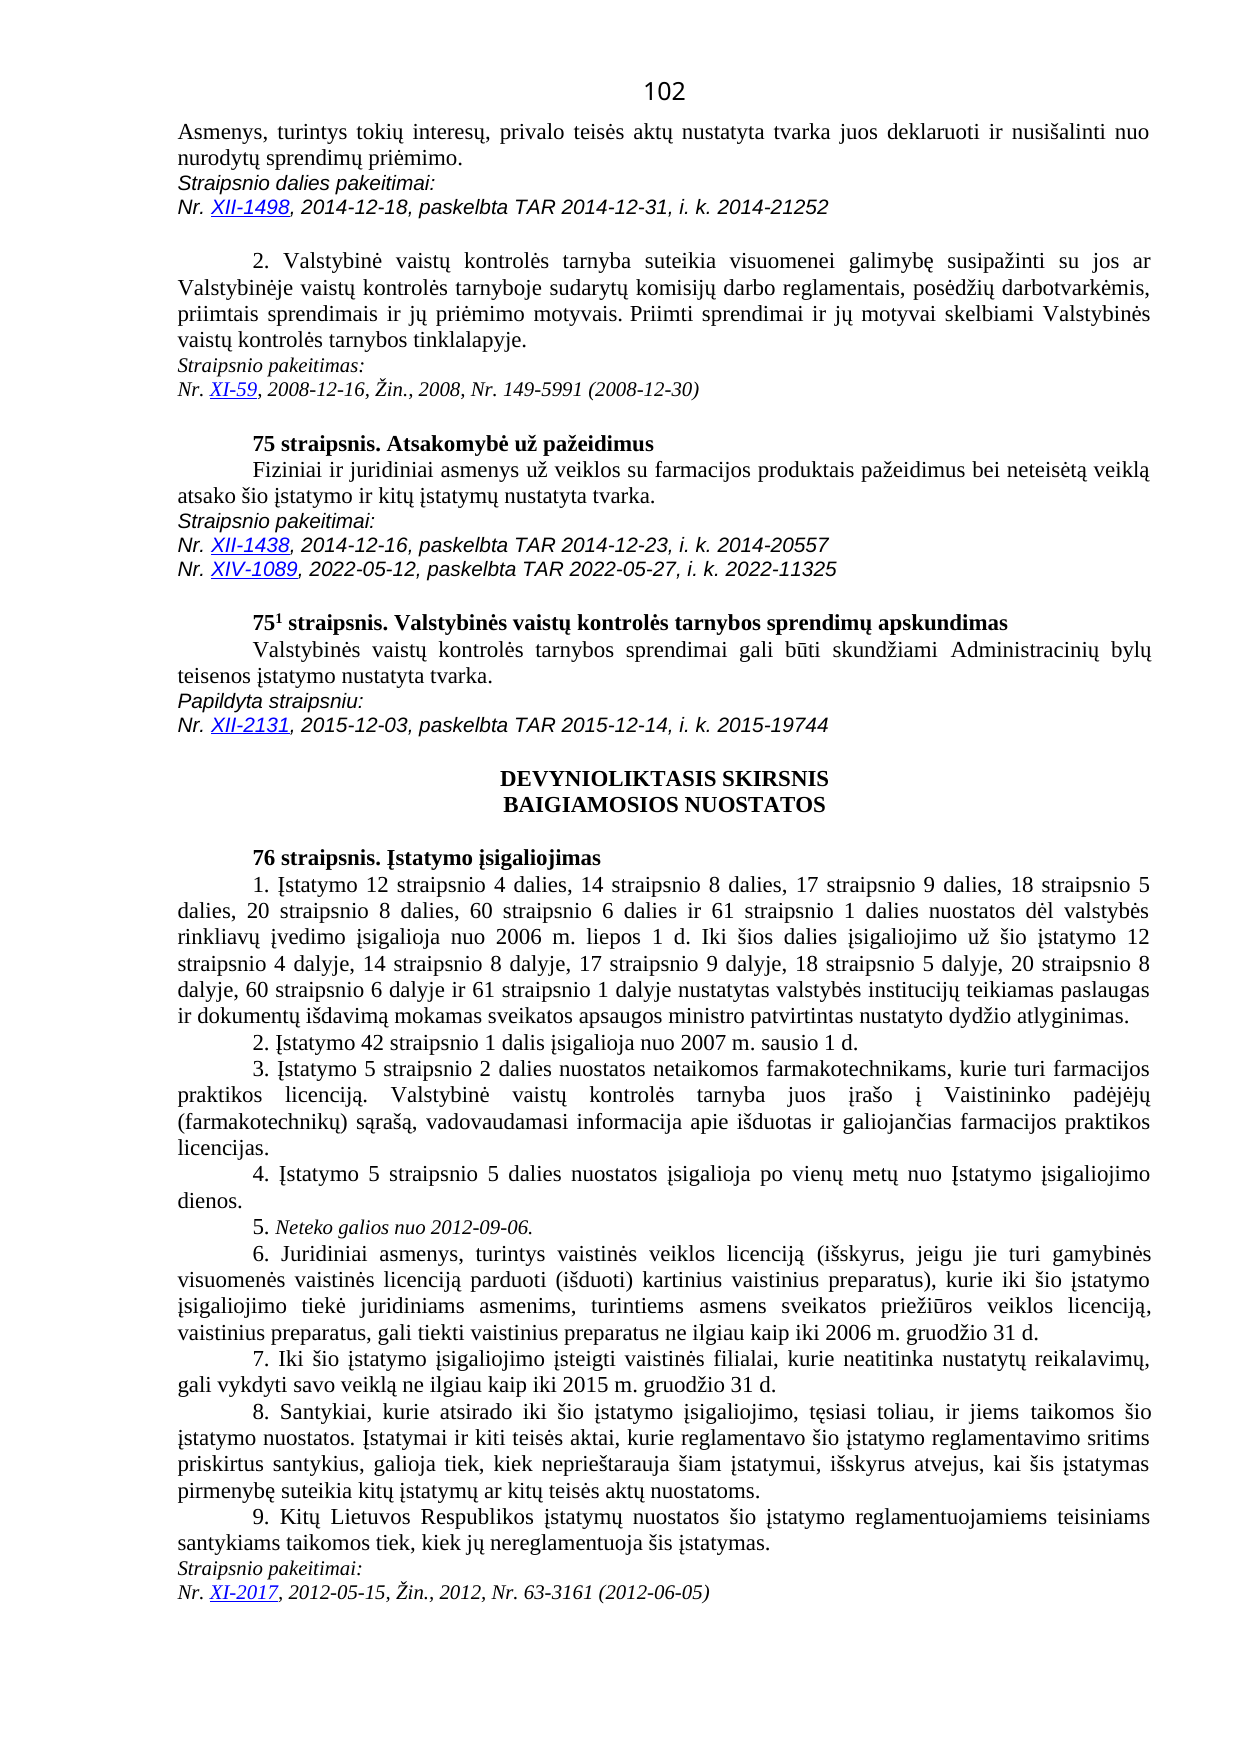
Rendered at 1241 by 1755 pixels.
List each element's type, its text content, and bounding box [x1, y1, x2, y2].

text Nr. XIV-1089, 2022-05-12, paskelbta TAR 2022-05-27, i. k. 2022-11325 [177, 557, 1152, 581]
text Nr. XII-1498, 2014-12-18, paskelbta TAR 2014-12-31, i. k. 2014-21252 [177, 195, 1152, 219]
text Valstybinės vaistų kontrolės tarnybos sprendimai gali būti skundžiami Administracinių bylų teisenos įstatymo nustatyta tvarka. [177, 636, 1152, 688]
text Straipsnio pakeitimai: [177, 509, 1152, 533]
text 8. Santykiai, kurie atsirado iki šio įstatymo įsigaliojimo, tęsiasi toliau, ir jiems taikomos šio įstatymo nuostatos. Įstatymai ir kiti teisės aktai, kurie reglamentavo šio įstatymo reglamentavimo sritims priskirtus santykius, galioja tiek, kiek neprieštarauja šiam įstatymui, išskyrus atvejus, kai šis įstatymas pirmenybę suteikia kitų įstatymų ar kitų teisės aktų nuostatoms. [177, 1398, 1152, 1503]
text 6. Juridiniai asmenys, turintys vaistinės veiklos licenciją (išskyrus, jeigu jie turi gamybinės visuomenės vaistinės licenciją parduoti (išduoti) kartinius vaistinius preparatus), kurie iki šio įstatymo įsigaliojimo tiekė juridiniams asmenims, turintiems asmens sveikatos priežiūros veiklos licenciją, vaistinius preparatus, gali tiekti vaistinius preparatus ne ilgiau kaip iki 2006 m. gruodžio 31 d. [177, 1239, 1152, 1345]
text 9. Kitų Lietuvos Respublikos įstatymų nuostatos šio įstatymo reglamentuojamiems teisiniams santykiams taikomos tiek, kiek jų nereglamentuoja šis įstatymas. [177, 1503, 1152, 1556]
text Straipsnio pakeitimas: [177, 353, 1152, 377]
text Straipsnio pakeitimai: [177, 1556, 1152, 1580]
text Papildyta straipsniu: [177, 688, 1152, 712]
text 2. Valstybinė vaistų kontrolės tarnyba suteikia visuomenei galimybę susipažinti su jos ar Valstybinėje vaistų kontrolės tarnyboje sudarytų komisijų darbo reglamentais, posėdžių darbotvarkėmis, priimtais sprendimais ir jų priėmimo motyvais. Priimti sprendimai ir jų motyvai skelbiami Valstybinės vaistų kontrolės tarnybos tinklalapyje. [177, 247, 1152, 353]
text 5. Neteko galios nuo 2012-09-06. [177, 1213, 1152, 1239]
text Nr. XII-2131, 2015-12-03, paskelbta TAR 2015-12-14, i. k. 2015-19744 [177, 712, 1152, 736]
text 2. Įstatymo 42 straipsnio 1 dalis įsigalioja nuo 2007 m. sausio 1 d. [177, 1029, 1152, 1055]
text BAIGIAMOSIOS NUOSTATOS [177, 792, 1152, 818]
text Straipsnio dalies pakeitimai: [177, 171, 1152, 195]
text 7. Iki šio įstatymo įsigaliojimo įsteigti vaistinės filialai, kurie neatitinka nustatytų reikalavimų, gali vykdyti savo veiklą ne ilgiau kaip iki 2015 m. gruodžio 31 d. [177, 1345, 1152, 1398]
text Nr. XII-1438, 2014-12-16, paskelbta TAR 2014-12-23, i. k. 2014-20557 [177, 533, 1152, 557]
text 751 straipsnis. Valstybinės vaistų kontrolės tarnybos sprendimų apskundimas [177, 609, 1152, 636]
text 4. Įstatymo 5 straipsnio 5 dalies nuostatos įsigalioja po vienų metų nuo Įstatymo įsigaliojimo dienos. [177, 1161, 1152, 1213]
text Fiziniai ir juridiniai asmenys už veiklos su farmacijos produktais pažeidimus bei neteisėtą veiklą atsako šio įstatymo ir kitų įstatymų nustatyta tvarka. [177, 456, 1152, 509]
text Nr. XI-59, 2008-12-16, Žin., 2008, Nr. 149-5991 (2008-12-30) [177, 377, 1152, 401]
text DEVYNIOLIKTASIS SKIRSNIS [177, 765, 1152, 792]
text 3. Įstatymo 5 straipsnio 2 dalies nuostatos netaikomos farmakotechnikams, kurie turi farmacijos praktikos licenciją. Valstybinė vaistų kontrolės tarnyba juos įrašo į Vaistininko padėjėjų (farmakotechnikų) sąrašą, vadovaudamasi informacija apie išduotas ir galiojančias farmacijos praktikos licencijas. [177, 1055, 1152, 1161]
text 76 straipsnis. Įstatymo įsigaliojimas [177, 844, 1152, 871]
text Asmenys, turintys tokių interesų, privalo teisės aktų nustatyta tvarka juos deklaruoti ir nusišalinti nuo nurodytų sprendimų priėmimo. [177, 118, 1152, 171]
text 75 straipsnis. Atsakomybė už pažeidimus [177, 430, 1152, 456]
text Nr. XI-2017, 2012-05-15, Žin., 2012, Nr. 63-3161 (2012-06-05) [177, 1580, 1152, 1604]
text 1. Įstatymo 12 straipsnio 4 dalies, 14 straipsnio 8 dalies, 17 straipsnio 9 dalies, 18 straipsnio 5 dalies, 20 straipsnio 8 dalies, 60 straipsnio 6 dalies ir 61 straipsnio 1 dalies nuostatos dėl valstybės rinkliavų įvedimo įsigalioja nuo 2006 m. liepos 1 d. Iki šios dalies įsigaliojimo už šio įstatymo 12 straipsnio 4 dalyje, 14 straipsnio 8 dalyje, 17 straipsnio 9 dalyje, 18 straipsnio 5 dalyje, 20 straipsnio 8 dalyje, 60 straipsnio 6 dalyje ir 61 straipsnio 1 dalyje nustatytas valstybės institucijų teikiamas paslaugas ir dokumentų išdavimą mokamas sveikatos apsaugos ministro patvirtintas nustatyto dydžio atlyginimas. [177, 871, 1152, 1029]
